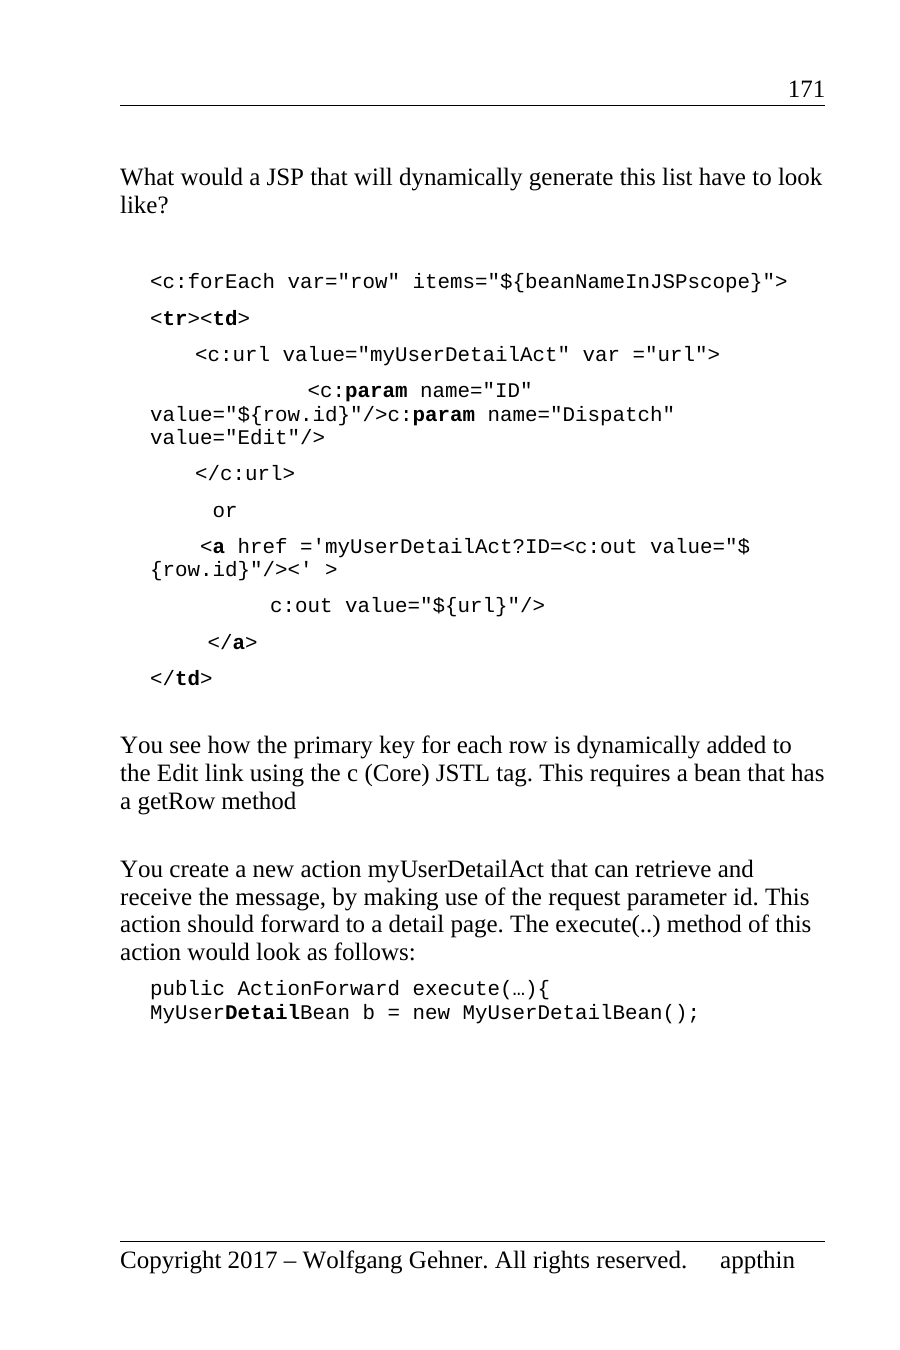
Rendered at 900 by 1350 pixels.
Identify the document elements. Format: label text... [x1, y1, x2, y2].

text public ActionForward execute(…){ MyUserDetailBean b = new MyUserDetailBean(); [150, 978, 825, 1026]
text <c:forEach var="row" items="${beanNameInJSPscope}"> [150, 272, 825, 295]
text You create a new action myUserDetailAct that can retrieve and receive the message, by making use of the request parameter id. This action should forward to a detail page. The execute(..) method of this action would look as follows: [120, 827, 825, 966]
text You see how the primary key for each row is dynamically added to the Edit link using the c (Core) JSTL tag. This requires a bean that has a getRow method [120, 732, 825, 815]
text <a href ='myUserDetailAct?ID=<c:out value="${row.id}"/><' > [150, 536, 825, 583]
text c:out value="${url}"/> [150, 596, 825, 619]
text </td> [150, 668, 825, 691]
text or [150, 499, 825, 523]
text What would a JSP that will dynamically generate this list have to look like? [120, 163, 825, 219]
text </c:url> [150, 463, 825, 487]
text <c:param name="ID" value="${row.id}"/>c:param name="Dispatch" value="Edit"/> [150, 380, 825, 451]
text </a> [150, 632, 825, 655]
text <tr><td> [150, 308, 825, 331]
text <c:url value="myUserDetailAct" var ="url"> [150, 344, 825, 367]
